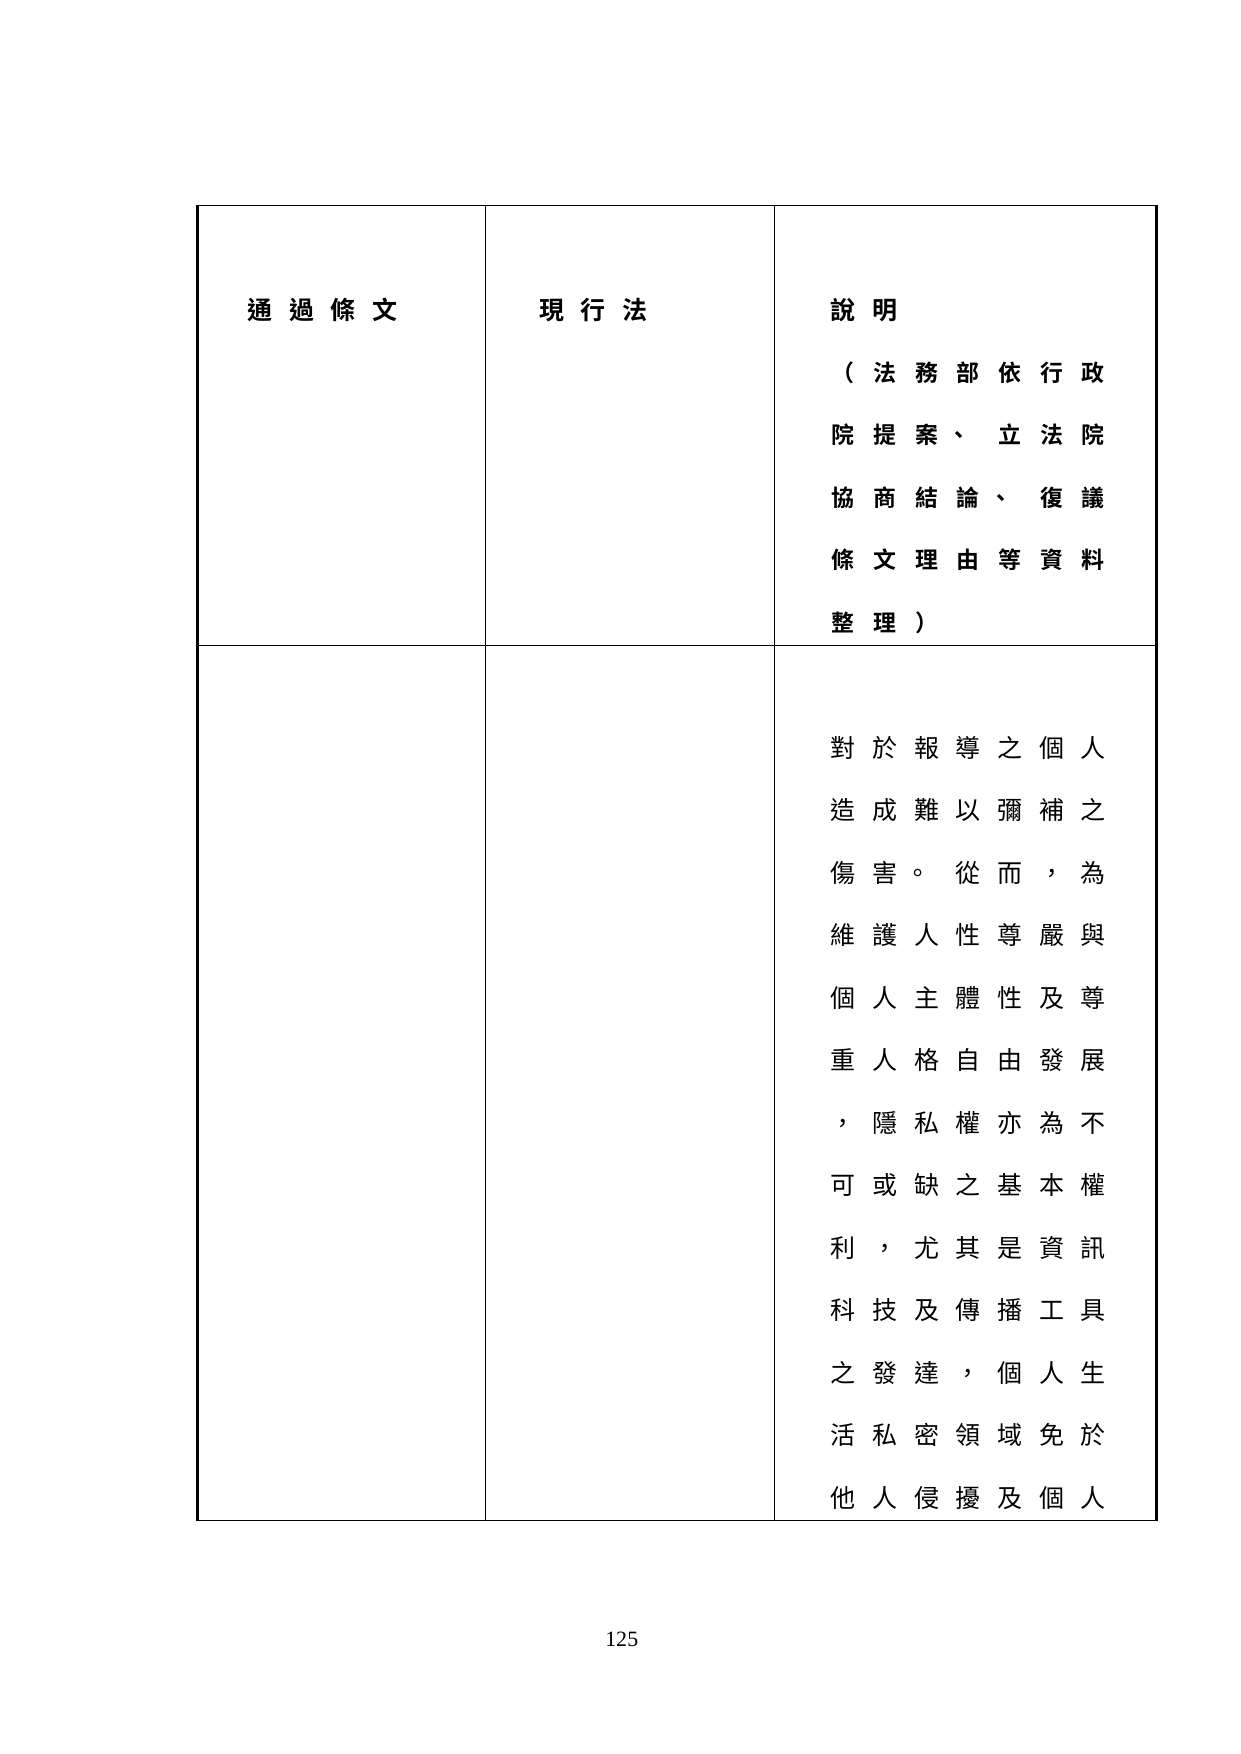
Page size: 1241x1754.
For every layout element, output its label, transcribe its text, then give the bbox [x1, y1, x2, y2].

table_cell [486, 646, 774, 1520]
table_header 現行法 [486, 206, 774, 645]
table_header 通過條文 [199, 206, 485, 645]
table_header 說明 （法務部依行政院提案、立法院協商結論、復議條文理由等資料整理） [775, 206, 1155, 645]
table_cell [199, 646, 485, 1520]
table_cell 對於報導之個人造成難以彌補之傷害。從而，為維護人性尊嚴與個人主體性及尊重人格自由發展，隱私權亦為不可或缺之基本權利，尤其是資訊科技及傳播工具之發達，個人生活私密領域免於他人侵擾及個人 [775, 646, 1155, 1520]
